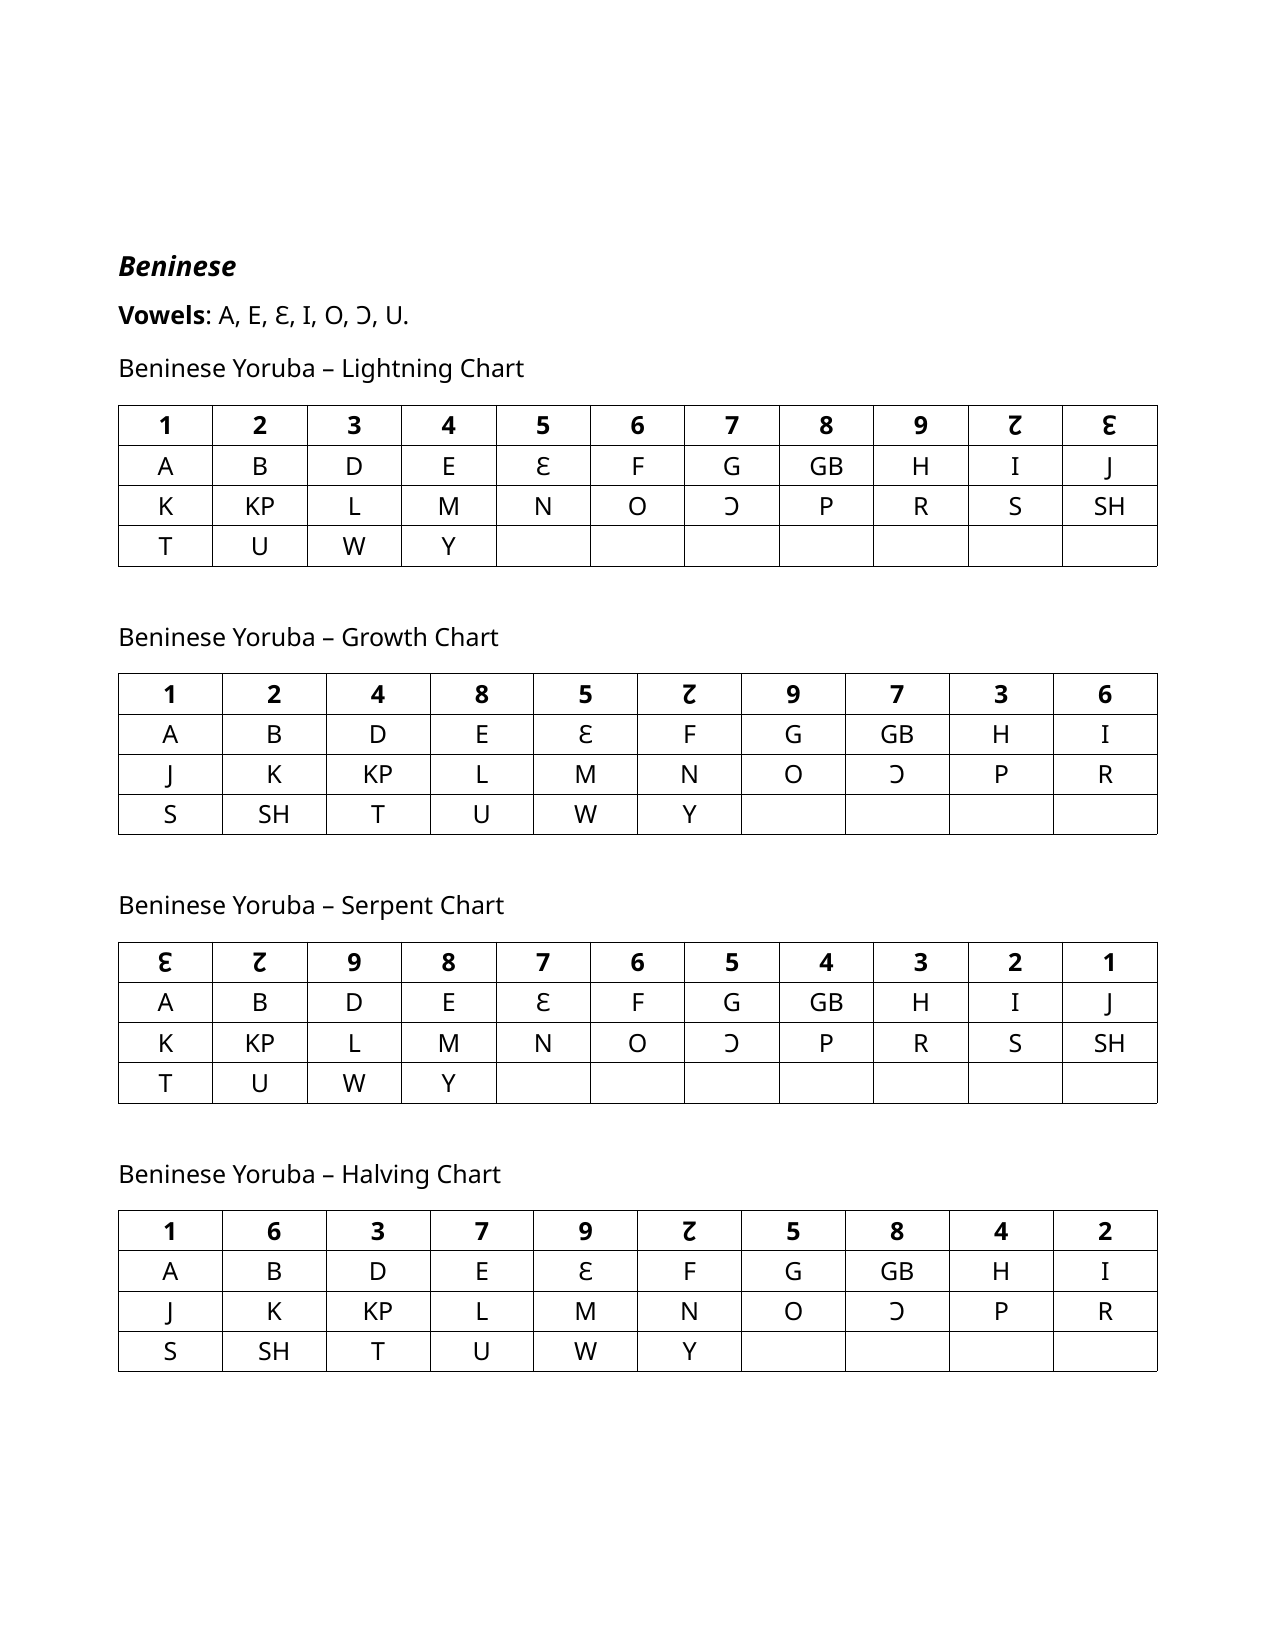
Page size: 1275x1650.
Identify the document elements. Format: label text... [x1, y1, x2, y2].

table_header 7 [685, 406, 779, 445]
table_cell A [119, 983, 212, 1022]
table_cell [846, 795, 949, 834]
table_header ↋ [1063, 406, 1157, 445]
table_header 4 [950, 1211, 1053, 1250]
table_header 2 [969, 943, 1062, 982]
table_cell H [950, 1251, 1053, 1291]
table_header 9 [534, 1211, 637, 1250]
table_cell M [534, 1292, 637, 1331]
table_cell Ɔ [846, 755, 949, 794]
table_cell G [742, 715, 845, 754]
table_cell H [874, 446, 968, 485]
table_cell A [119, 1251, 222, 1291]
table_cell A [119, 446, 212, 485]
table_header 3 [874, 943, 968, 982]
table_cell KP [327, 755, 430, 794]
table_cell T [327, 1332, 430, 1371]
table_cell [1054, 1332, 1157, 1371]
table_cell W [308, 1063, 401, 1102]
table_cell S [119, 795, 222, 834]
table_cell L [308, 1023, 401, 1062]
table_cell Ɛ [534, 715, 637, 754]
table_cell K [223, 755, 326, 794]
table_cell [780, 1063, 873, 1102]
table_cell D [327, 715, 430, 754]
table_cell Y [638, 1332, 741, 1371]
table_cell J [119, 1292, 222, 1331]
table_cell U [431, 1332, 533, 1371]
table_header 6 [223, 1211, 326, 1250]
table_header 8 [846, 1211, 949, 1250]
table_cell B [213, 983, 307, 1022]
table_header 9 [874, 406, 968, 445]
table_cell S [969, 1023, 1062, 1062]
table_cell D [308, 983, 401, 1022]
table_header ↊ [969, 406, 1062, 445]
table_cell SH [223, 1332, 326, 1371]
table_cell I [969, 446, 1062, 485]
table_cell P [780, 1023, 873, 1062]
table_cell S [119, 1332, 222, 1371]
table_header 4 [327, 674, 430, 713]
table_cell W [534, 795, 637, 834]
table_cell Ɔ [685, 1023, 779, 1062]
table_cell Ɔ [846, 1292, 949, 1331]
table_cell A [119, 715, 222, 754]
text Beninese Yoruba – Growth Chart [118, 619, 1157, 653]
table_header 6 [591, 943, 684, 982]
table_header 4 [780, 943, 873, 982]
text Beninese Yoruba – Lightning Chart [118, 351, 1157, 385]
text Vowels: A, E, Ɛ, I, O, Ɔ, U. [118, 297, 1157, 331]
table_cell Ɛ [534, 1251, 637, 1291]
table_cell [969, 526, 1062, 566]
table_cell [1063, 1063, 1157, 1102]
table_cell T [119, 526, 212, 566]
table_cell Ɛ [497, 983, 590, 1022]
table_cell Y [638, 795, 741, 834]
table_header 3 [308, 406, 401, 445]
table_cell [591, 1063, 684, 1102]
table_header 3 [327, 1211, 430, 1250]
table_header 7 [497, 943, 590, 982]
table_cell H [950, 715, 1053, 754]
table_header 6 [591, 406, 684, 445]
table_cell B [223, 715, 326, 754]
table_cell F [591, 446, 684, 485]
table_header 9 [308, 943, 401, 982]
table_cell M [534, 755, 637, 794]
table_cell I [969, 983, 1062, 1022]
table_cell F [591, 983, 684, 1022]
table_cell D [327, 1251, 430, 1291]
table_header 8 [402, 943, 496, 982]
table_cell W [534, 1332, 637, 1371]
table_cell GB [780, 983, 873, 1022]
text Beninese Yoruba – Halving Chart [118, 1156, 1157, 1190]
table_header 4 [402, 406, 496, 445]
table_cell SH [1063, 486, 1157, 525]
table_cell [846, 1332, 949, 1371]
table_cell M [402, 1023, 496, 1062]
table_header ↊ [213, 943, 307, 982]
table_cell [1063, 526, 1157, 566]
table_cell S [969, 486, 1062, 525]
table_cell D [308, 446, 401, 485]
table_cell U [213, 526, 307, 566]
table_cell L [431, 1292, 533, 1331]
table_cell P [950, 755, 1053, 794]
table_cell U [213, 1063, 307, 1102]
table_header 5 [534, 674, 637, 713]
table_cell [780, 526, 873, 566]
table_cell L [431, 755, 533, 794]
table_cell R [874, 486, 968, 525]
table_cell T [327, 795, 430, 834]
table_cell G [685, 983, 779, 1022]
table_cell R [874, 1023, 968, 1062]
table_cell [742, 795, 845, 834]
table_header 5 [742, 1211, 845, 1250]
table_cell N [497, 1023, 590, 1062]
table_cell L [308, 486, 401, 525]
table_cell T [119, 1063, 212, 1102]
table_header ↋ [119, 943, 212, 982]
table_cell J [1063, 983, 1157, 1022]
table_cell [685, 1063, 779, 1102]
table_cell N [638, 755, 741, 794]
table_cell KP [213, 1023, 307, 1062]
table_header 7 [431, 1211, 533, 1250]
table_header ↊ [638, 1211, 741, 1250]
table_cell I [1054, 715, 1157, 754]
table_cell O [742, 1292, 845, 1331]
table_cell Y [402, 526, 496, 566]
table_cell B [223, 1251, 326, 1291]
table_cell GB [780, 446, 873, 485]
table_cell Ɔ [685, 486, 779, 525]
table_cell U [431, 795, 533, 834]
table_cell [497, 1063, 590, 1102]
table_cell GB [846, 715, 949, 754]
table_cell F [638, 715, 741, 754]
table_cell N [638, 1292, 741, 1331]
table_cell [497, 526, 590, 566]
table_header 1 [119, 1211, 222, 1250]
table_header 6 [1054, 674, 1157, 713]
table_header 5 [497, 406, 590, 445]
table_cell J [1063, 446, 1157, 485]
table_cell P [780, 486, 873, 525]
table_cell [950, 795, 1053, 834]
table_cell [874, 526, 968, 566]
table_header 2 [1054, 1211, 1157, 1250]
table_cell [1054, 795, 1157, 834]
table_cell W [308, 526, 401, 566]
table_cell SH [223, 795, 326, 834]
table_header 8 [431, 674, 533, 713]
table_header 1 [1063, 943, 1157, 982]
table_cell KP [213, 486, 307, 525]
table_header 2 [223, 674, 326, 713]
table_cell K [119, 1023, 212, 1062]
subtitle Beninese [118, 247, 1157, 285]
table_cell [874, 1063, 968, 1102]
table_cell R [1054, 755, 1157, 794]
table_cell SH [1063, 1023, 1157, 1062]
table_cell E [402, 446, 496, 485]
table_header 3 [950, 674, 1053, 713]
table_cell O [591, 1023, 684, 1062]
table_cell M [402, 486, 496, 525]
table_cell N [497, 486, 590, 525]
table_cell [950, 1332, 1053, 1371]
table_cell E [431, 1251, 533, 1291]
table_header 1 [119, 406, 212, 445]
table_cell Ɛ [497, 446, 590, 485]
table_cell R [1054, 1292, 1157, 1331]
table_header 1 [119, 674, 222, 713]
table_header 5 [685, 943, 779, 982]
table_cell O [591, 486, 684, 525]
table_cell [685, 526, 779, 566]
table_cell [742, 1332, 845, 1371]
table_cell H [874, 983, 968, 1022]
table_header 9 [742, 674, 845, 713]
table_cell J [119, 755, 222, 794]
table_cell Y [402, 1063, 496, 1102]
table_cell E [431, 715, 533, 754]
table_cell [969, 1063, 1062, 1102]
table_header 7 [846, 674, 949, 713]
table_cell K [223, 1292, 326, 1331]
table_header ↊ [638, 674, 741, 713]
table_cell [591, 526, 684, 566]
table_cell I [1054, 1251, 1157, 1291]
table_cell P [950, 1292, 1053, 1331]
table_cell O [742, 755, 845, 794]
table_header 2 [213, 406, 307, 445]
table_cell E [402, 983, 496, 1022]
table_cell G [685, 446, 779, 485]
table_cell GB [846, 1251, 949, 1291]
table_cell KP [327, 1292, 430, 1331]
text Beninese Yoruba – Serpent Chart [118, 888, 1157, 922]
table_header 8 [780, 406, 873, 445]
table_cell G [742, 1251, 845, 1291]
table_cell B [213, 446, 307, 485]
table_cell K [119, 486, 212, 525]
table_cell F [638, 1251, 741, 1291]
